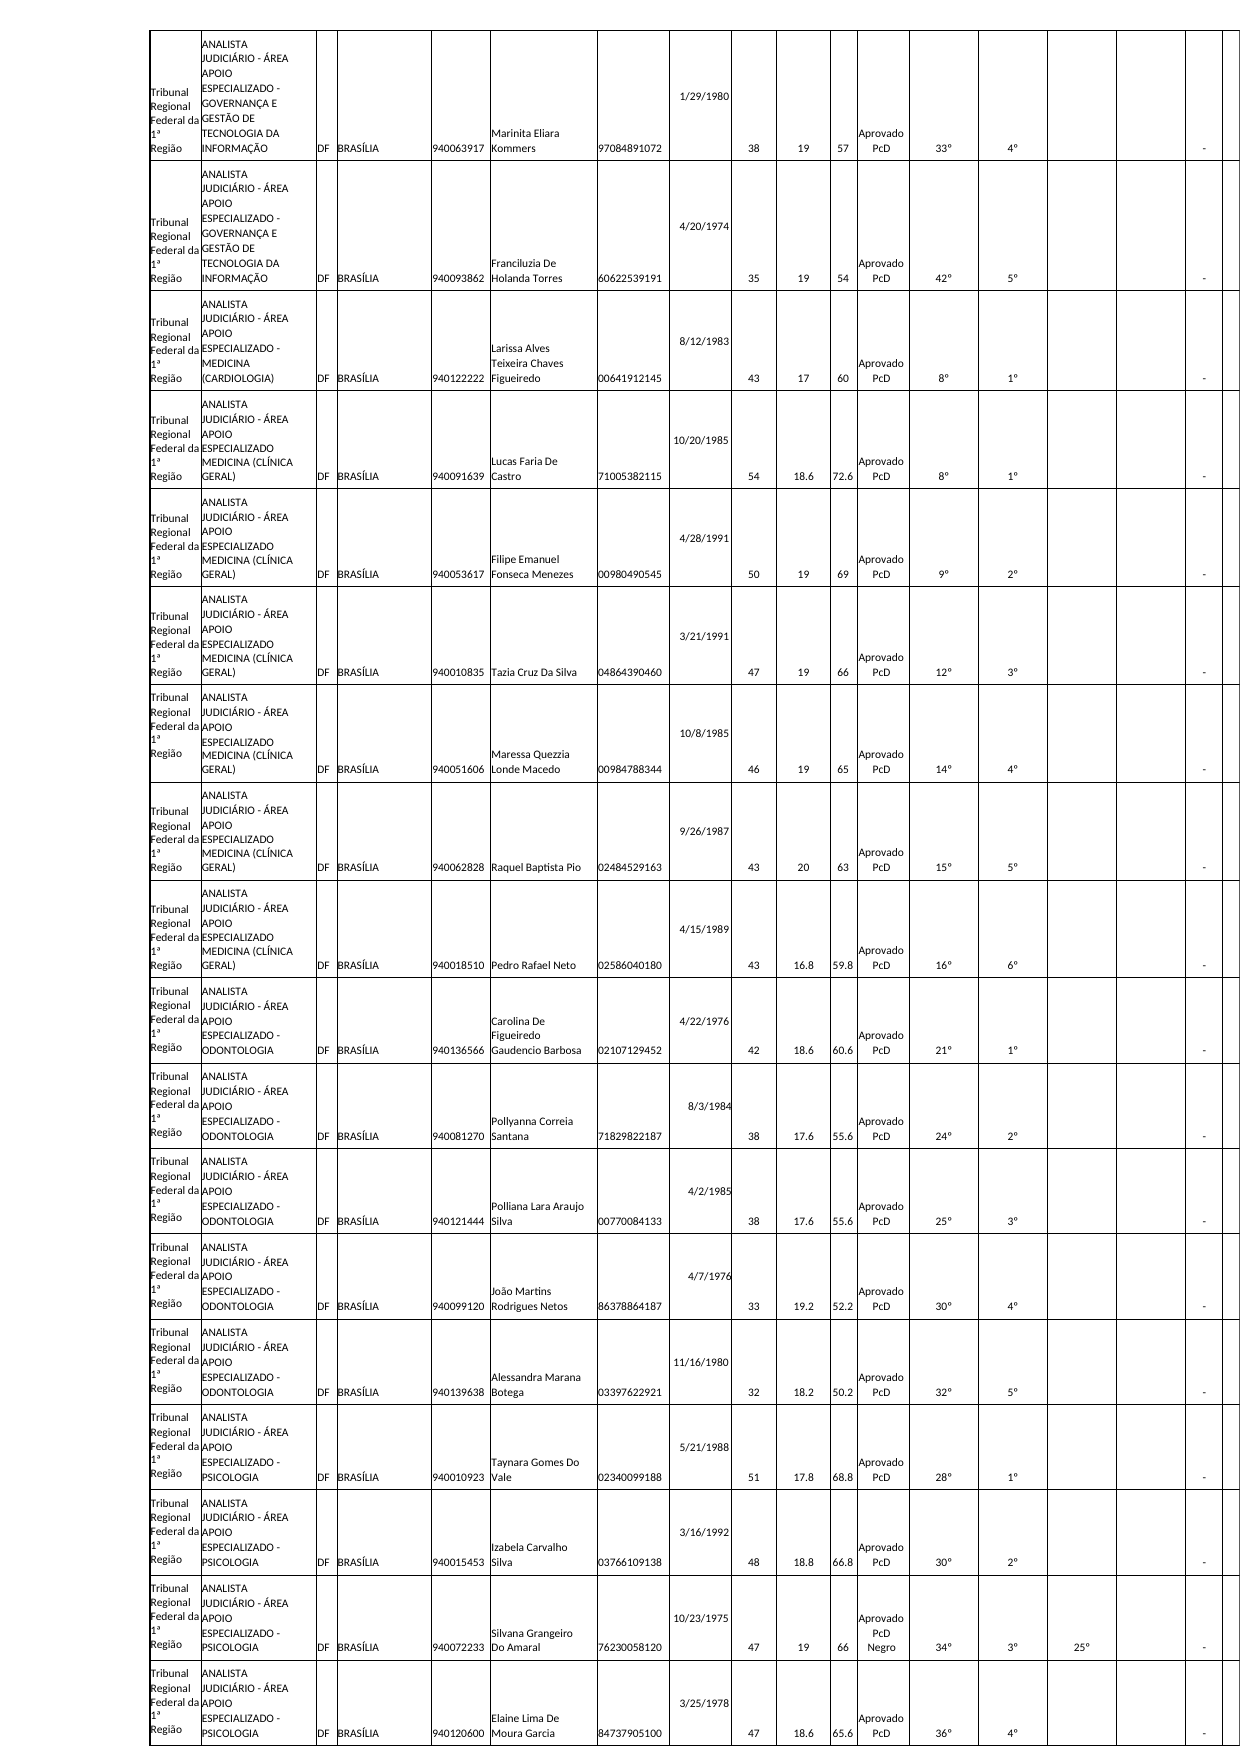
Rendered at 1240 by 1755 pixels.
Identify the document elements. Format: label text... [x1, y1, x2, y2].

table_cell [1048, 685, 1116, 782]
table_cell DF [317, 161, 337, 290]
table_cell 84737905100 [598, 1661, 669, 1745]
table_cell S [1223, 1064, 1239, 1148]
table_cell 65 [831, 685, 857, 782]
table_cell - [1186, 161, 1222, 290]
table_cell [1048, 1490, 1116, 1574]
table_cell 02484529163 [598, 783, 669, 879]
table_cell 4/20/1974 [670, 161, 731, 290]
table_cell 55.6 [831, 1149, 857, 1233]
table_cell S [1223, 391, 1239, 488]
table_cell 10/8/1985 [670, 685, 731, 782]
table_cell 66.8 [831, 1490, 857, 1574]
table_cell ANALISTA JUDICIÁRIO - ÁREA APOIO ESPECIALIZADO MEDICINA (CLÍNICA GERAL) [202, 587, 316, 684]
table_cell 940053617 [432, 489, 490, 586]
table_cell [1117, 1320, 1185, 1404]
table_cell Aprovado PcD [858, 391, 909, 488]
table_cell [1048, 1661, 1116, 1745]
table_cell Aprovado PcD Negro [858, 1576, 909, 1660]
table_cell Tribunal Regional Federal da 1ª Região [151, 1576, 201, 1660]
table_cell - [1186, 1064, 1222, 1148]
table_header - [1186, 31, 1222, 160]
table_cell S [1223, 291, 1239, 390]
table_header 57 [831, 31, 857, 160]
table_cell Tribunal Regional Federal da 1ª Região [151, 291, 201, 390]
table_cell S [1223, 489, 1239, 586]
table_cell 17.6 [777, 1149, 830, 1233]
table_cell - [1186, 587, 1222, 684]
table_cell Aprovado PcD [858, 291, 909, 390]
table_cell 4/22/1976 [670, 978, 731, 1063]
table_cell 47 [732, 1661, 776, 1745]
table_header [1048, 31, 1116, 160]
table_cell DF [317, 587, 337, 684]
table_cell 3/25/1978 [670, 1661, 731, 1745]
table_cell 42 [732, 978, 776, 1063]
table_cell DF [317, 1661, 337, 1745]
table_cell [1117, 489, 1185, 586]
table_cell BRASÍLIA [338, 1234, 431, 1318]
table_cell ANALISTA JUDICIÁRIO - ÁREA APOIO ESPECIALIZADO - ODONTOLOGIA [202, 1320, 316, 1404]
table_cell 34º [910, 1576, 978, 1660]
table_cell 66 [831, 587, 857, 684]
table_cell Raquel Baptista Pio [491, 783, 597, 879]
table_cell Tribunal Regional Federal da 1ª Região [151, 1320, 201, 1404]
table_cell S [1223, 161, 1239, 290]
table_cell 4º [979, 1234, 1047, 1318]
table_cell 11/16/1980 [670, 1320, 731, 1404]
table_cell 33 [732, 1234, 776, 1318]
table_cell DF [317, 1234, 337, 1318]
table_cell BRASÍLIA [338, 881, 431, 977]
table_cell 51 [732, 1405, 776, 1489]
table_cell 00980490545 [598, 489, 669, 586]
table_cell DF [317, 881, 337, 977]
table_cell [1117, 783, 1185, 879]
table_cell DF [317, 291, 337, 390]
table_cell 18.6 [777, 978, 830, 1063]
table_header 4º [979, 31, 1047, 160]
table_cell ANALISTA JUDICIÁRIO - ÁREA APOIO ESPECIALIZADO - PSICOLOGIA [202, 1405, 316, 1489]
table_cell 55.6 [831, 1064, 857, 1148]
table_cell 940062828 [432, 783, 490, 879]
table_cell - [1186, 391, 1222, 488]
table_cell 18.6 [777, 391, 830, 488]
table_cell 4º [979, 1661, 1047, 1745]
table_cell 65.6 [831, 1661, 857, 1745]
table_cell 19 [777, 161, 830, 290]
table_cell 35 [732, 161, 776, 290]
table_cell Aprovado PcD [858, 783, 909, 879]
table_cell 940010923 [432, 1405, 490, 1489]
table_cell DF [317, 783, 337, 879]
table_cell Franciluzia De Holanda Torres [491, 161, 597, 290]
table_cell - [1186, 489, 1222, 586]
table_cell DF [317, 1064, 337, 1148]
table_cell Aprovado PcD [858, 1064, 909, 1148]
table_cell ANALISTA JUDICIÁRIO - ÁREA APOIO ESPECIALIZADO - PSICOLOGIA [202, 1661, 316, 1745]
table_header Aprovado PcD [858, 31, 909, 160]
table_cell BRASÍLIA [338, 1064, 431, 1148]
table_cell - [1186, 783, 1222, 879]
table_cell 5/21/1988 [670, 1405, 731, 1489]
table_cell 46 [732, 685, 776, 782]
table_cell 3º [979, 587, 1047, 684]
table_header BRASÍLIA [338, 31, 431, 160]
table_cell 16º [910, 881, 978, 977]
table_cell BRASÍLIA [338, 391, 431, 488]
table_cell S [1223, 1661, 1239, 1745]
table_cell Aprovado PcD [858, 978, 909, 1063]
table_cell 19 [777, 489, 830, 586]
table_cell 19 [777, 1576, 830, 1660]
table_cell 4/15/1989 [670, 881, 731, 977]
table_cell 18.8 [777, 1490, 830, 1574]
table_cell 940051606 [432, 685, 490, 782]
table_cell ANALISTA JUDICIÁRIO - ÁREA APOIO ESPECIALIZADO MEDICINA (CLÍNICA GERAL) [202, 783, 316, 879]
table_cell 9/26/1987 [670, 783, 731, 879]
table_cell S [1223, 881, 1239, 977]
table_cell 940099120 [432, 1234, 490, 1318]
table_cell 02340099188 [598, 1405, 669, 1489]
table_cell 86378864187 [598, 1234, 669, 1318]
table_cell Tribunal Regional Federal da 1ª Região [151, 489, 201, 586]
table_cell 8º [910, 391, 978, 488]
table_cell 68.8 [831, 1405, 857, 1489]
table_cell - [1186, 978, 1222, 1063]
table_cell [1048, 1149, 1116, 1233]
table_cell DF [317, 1405, 337, 1489]
table_cell 18.2 [777, 1320, 830, 1404]
table_cell 25º [910, 1149, 978, 1233]
table_cell 38 [732, 1064, 776, 1148]
table_cell 71005382115 [598, 391, 669, 488]
table_cell 5º [979, 783, 1047, 879]
table_cell Aprovado PcD [858, 489, 909, 586]
table_cell 16.8 [777, 881, 830, 977]
table_cell [1048, 161, 1116, 290]
table_cell 1º [979, 291, 1047, 390]
table_cell 940120600 [432, 1661, 490, 1745]
table_cell 03397622921 [598, 1320, 669, 1404]
table_header Marinita Eliara Kommers [491, 31, 597, 160]
table_cell 32º [910, 1320, 978, 1404]
table_cell Aprovado PcD [858, 881, 909, 977]
table_cell 63 [831, 783, 857, 879]
table_cell 47 [732, 587, 776, 684]
table_cell 30º [910, 1234, 978, 1318]
table_cell 3/16/1992 [670, 1490, 731, 1574]
table_cell Pedro Rafael Neto [491, 881, 597, 977]
table_cell 17 [777, 291, 830, 390]
table_cell Tribunal Regional Federal da 1ª Região [151, 1234, 201, 1318]
table_cell Pollyanna Correia Santana [491, 1064, 597, 1148]
table_cell Larissa Alves Teixeira Chaves Figueiredo [491, 291, 597, 390]
table_cell [1117, 161, 1185, 290]
table_cell BRASÍLIA [338, 161, 431, 290]
table_cell - [1186, 291, 1222, 390]
table_cell 03766109138 [598, 1490, 669, 1574]
table_cell [1117, 1064, 1185, 1148]
table_cell BRASÍLIA [338, 783, 431, 879]
table_cell S [1223, 1234, 1239, 1318]
table_cell [1117, 881, 1185, 977]
table_cell 4º [979, 685, 1047, 782]
table_cell 2º [979, 1064, 1047, 1148]
table_cell 5º [979, 161, 1047, 290]
table_cell S [1223, 1490, 1239, 1574]
table_cell Tribunal Regional Federal da 1ª Região [151, 391, 201, 488]
table_cell 940093862 [432, 161, 490, 290]
table_header 38 [732, 31, 776, 160]
table_cell 60622539191 [598, 161, 669, 290]
table_cell DF [317, 1320, 337, 1404]
table_cell 10/20/1985 [670, 391, 731, 488]
table_header [1117, 31, 1185, 160]
table_cell Tribunal Regional Federal da 1ª Região [151, 1661, 201, 1745]
table_cell ANALISTA JUDICIÁRIO - ÁREA APOIO ESPECIALIZADO MEDICINA (CLÍNICA GERAL) [202, 881, 316, 977]
table_cell Tribunal Regional Federal da 1ª Região [151, 1149, 201, 1233]
table_cell - [1186, 1320, 1222, 1404]
table_cell 940072233 [432, 1576, 490, 1660]
table_header ANALISTA JUDICIÁRIO - ÁREA APOIO ESPECIALIZADO - GOVERNANÇA E GESTÃO DE TECNOLOGIA DA INFORMAÇÃO [202, 31, 316, 160]
table_cell ANALISTA JUDICIÁRIO - ÁREA APOIO ESPECIALIZADO - MEDICINA (CARDIOLOGIA) [202, 291, 316, 390]
table_cell [1048, 1320, 1116, 1404]
table_cell 60 [831, 291, 857, 390]
table_cell 8/3/1984 [670, 1064, 731, 1148]
table_cell [1048, 783, 1116, 879]
table_cell DF [317, 1149, 337, 1233]
table_cell 15º [910, 783, 978, 879]
table_cell [1048, 1064, 1116, 1148]
table_cell S [1223, 978, 1239, 1063]
table_cell 43 [732, 783, 776, 879]
table_cell BRASÍLIA [338, 685, 431, 782]
table_cell [1117, 1576, 1185, 1660]
table_cell 940018510 [432, 881, 490, 977]
table_cell 940122222 [432, 291, 490, 390]
table_cell S [1223, 1576, 1239, 1660]
table_cell [1048, 291, 1116, 390]
table_cell 50 [732, 489, 776, 586]
table_cell 2º [979, 1490, 1047, 1574]
table_cell BRASÍLIA [338, 978, 431, 1063]
table_header 1/29/1980 [670, 31, 731, 160]
table_cell 940015453 [432, 1490, 490, 1574]
table_cell 52.2 [831, 1234, 857, 1318]
table_cell Tribunal Regional Federal da 1ª Região [151, 783, 201, 879]
table_cell Filipe Emanuel Fonseca Menezes [491, 489, 597, 586]
table_cell Aprovado PcD [858, 1320, 909, 1404]
table_cell 21º [910, 978, 978, 1063]
table_cell 17.6 [777, 1064, 830, 1148]
table_cell 6º [979, 881, 1047, 977]
table_cell Tazia Cruz Da Silva [491, 587, 597, 684]
table_cell - [1186, 1149, 1222, 1233]
table_cell 940136566 [432, 978, 490, 1063]
table_cell Aprovado PcD [858, 161, 909, 290]
table_cell ANALISTA JUDICIÁRIO - ÁREA APOIO ESPECIALIZADO - ODONTOLOGIA [202, 1234, 316, 1318]
table_cell Silvana Grangeiro Do Amaral [491, 1576, 597, 1660]
table_cell 71829822187 [598, 1064, 669, 1148]
table_cell 04864390460 [598, 587, 669, 684]
table_cell 940121444 [432, 1149, 490, 1233]
table_cell Tribunal Regional Federal da 1ª Região [151, 161, 201, 290]
table_cell [1048, 489, 1116, 586]
table_cell 2º [979, 489, 1047, 586]
table_cell 4/7/1976 [670, 1234, 731, 1318]
table_cell - [1186, 685, 1222, 782]
table_cell 32 [732, 1320, 776, 1404]
table_cell Carolina De Figueiredo Gaudencio Barbosa [491, 978, 597, 1063]
table_cell 1º [979, 978, 1047, 1063]
table_cell DF [317, 489, 337, 586]
table_cell [1117, 1661, 1185, 1745]
table_cell 47 [732, 1576, 776, 1660]
table_cell [1048, 978, 1116, 1063]
table_cell 3º [979, 1149, 1047, 1233]
table_cell DF [317, 1576, 337, 1660]
table_cell 17.8 [777, 1405, 830, 1489]
table_cell 1º [979, 391, 1047, 488]
table_cell DF [317, 391, 337, 488]
table_cell 42º [910, 161, 978, 290]
table_cell BRASÍLIA [338, 1576, 431, 1660]
table_cell 59.8 [831, 881, 857, 977]
table_cell 940139638 [432, 1320, 490, 1404]
table_cell Alessandra Marana Botega [491, 1320, 597, 1404]
table_cell ANALISTA JUDICIÁRIO - ÁREA APOIO ESPECIALIZADO MEDICINA (CLÍNICA GERAL) [202, 391, 316, 488]
table_cell Tribunal Regional Federal da 1ª Região [151, 1490, 201, 1574]
table_cell 3/21/1991 [670, 587, 731, 684]
table_cell Maressa Quezzia Londe Macedo [491, 685, 597, 782]
table_cell 9º [910, 489, 978, 586]
table_header DF [317, 31, 337, 160]
table_cell 14º [910, 685, 978, 782]
table_cell BRASÍLIA [338, 1320, 431, 1404]
table_cell [1048, 587, 1116, 684]
table_cell Izabela Carvalho Silva [491, 1490, 597, 1574]
table_cell [1048, 1234, 1116, 1318]
table_header Tribunal Regional Federal da 1ª Região [151, 31, 201, 160]
table_cell [1048, 1405, 1116, 1489]
table_cell - [1186, 1576, 1222, 1660]
table_cell Aprovado PcD [858, 1490, 909, 1574]
table_cell 8º [910, 291, 978, 390]
table_cell 19 [777, 587, 830, 684]
table_cell S [1223, 1405, 1239, 1489]
table_cell Taynara Gomes Do Vale [491, 1405, 597, 1489]
table_cell 43 [732, 881, 776, 977]
table_cell [1117, 978, 1185, 1063]
table_cell - [1186, 1405, 1222, 1489]
table_cell BRASÍLIA [338, 1149, 431, 1233]
table_cell - [1186, 1234, 1222, 1318]
table_header 33º [910, 31, 978, 160]
table_cell Tribunal Regional Federal da 1ª Região [151, 1064, 201, 1148]
table_cell [1117, 587, 1185, 684]
table_cell [1117, 1234, 1185, 1318]
table_cell Tribunal Regional Federal da 1ª Região [151, 1405, 201, 1489]
table_cell [1048, 881, 1116, 977]
table_cell S [1223, 783, 1239, 879]
table_cell ANALISTA JUDICIÁRIO - ÁREA APOIO ESPECIALIZADO - ODONTOLOGIA [202, 978, 316, 1063]
table_cell S [1223, 587, 1239, 684]
table_cell BRASÍLIA [338, 1405, 431, 1489]
table_cell ANALISTA JUDICIÁRIO - ÁREA APOIO ESPECIALIZADO MEDICINA (CLÍNICA GERAL) [202, 489, 316, 586]
table_cell Aprovado PcD [858, 1405, 909, 1489]
table_cell ANALISTA JUDICIÁRIO - ÁREA APOIO ESPECIALIZADO - ODONTOLOGIA [202, 1149, 316, 1233]
table_cell 940091639 [432, 391, 490, 488]
table_cell 00641912145 [598, 291, 669, 390]
table_cell 940010835 [432, 587, 490, 684]
table_cell 28º [910, 1405, 978, 1489]
table_cell 50.2 [831, 1320, 857, 1404]
table_cell [1117, 1149, 1185, 1233]
table_cell 54 [831, 161, 857, 290]
table_cell 66 [831, 1576, 857, 1660]
table_cell ANALISTA JUDICIÁRIO - ÁREA APOIO ESPECIALIZADO - PSICOLOGIA [202, 1576, 316, 1660]
table_cell Tribunal Regional Federal da 1ª Região [151, 978, 201, 1063]
table_cell 72.6 [831, 391, 857, 488]
table_cell DF [317, 1490, 337, 1574]
table_cell 43 [732, 291, 776, 390]
table_cell Aprovado PcD [858, 1149, 909, 1233]
table_cell [1048, 391, 1116, 488]
table_cell DF [317, 685, 337, 782]
table_cell BRASÍLIA [338, 1661, 431, 1745]
table_cell 02586040180 [598, 881, 669, 977]
table_cell - [1186, 881, 1222, 977]
table_cell BRASÍLIA [338, 489, 431, 586]
table_header 97084891072 [598, 31, 669, 160]
table_cell - [1186, 1490, 1222, 1574]
table_header 940063917 [432, 31, 490, 160]
table_cell Lucas Faria De Castro [491, 391, 597, 488]
table_cell 76230058120 [598, 1576, 669, 1660]
table_cell 12º [910, 587, 978, 684]
table_cell [1117, 1490, 1185, 1574]
table_cell 940081270 [432, 1064, 490, 1148]
table_cell ANALISTA JUDICIÁRIO - ÁREA APOIO ESPECIALIZADO - PSICOLOGIA [202, 1490, 316, 1574]
table_cell BRASÍLIA [338, 291, 431, 390]
table_cell S [1223, 685, 1239, 782]
table_cell 24º [910, 1064, 978, 1148]
table_cell 3º [979, 1576, 1047, 1660]
table_cell S [1223, 1320, 1239, 1404]
table_cell 38 [732, 1149, 776, 1233]
table_cell 10/23/1975 [670, 1576, 731, 1660]
table_cell Aprovado PcD [858, 1234, 909, 1318]
table_cell Aprovado PcD [858, 1661, 909, 1745]
table_cell ANALISTA JUDICIÁRIO - ÁREA APOIO ESPECIALIZADO - ODONTOLOGIA [202, 1064, 316, 1148]
table_cell 00984788344 [598, 685, 669, 782]
table_cell - [1186, 1661, 1222, 1745]
table_cell João Martins Rodrigues Netos [491, 1234, 597, 1318]
table_cell Polliana Lara Araujo Silva [491, 1149, 597, 1233]
table_cell Aprovado PcD [858, 587, 909, 684]
table_cell 00770084133 [598, 1149, 669, 1233]
table_cell ANALISTA JUDICIÁRIO - ÁREA APOIO ESPECIALIZADO - GOVERNANÇA E GESTÃO DE TECNOLOGIA DA INFORMAÇÃO [202, 161, 316, 290]
table_cell 20 [777, 783, 830, 879]
table_cell 8/12/1983 [670, 291, 731, 390]
table_cell 25º [1048, 1576, 1116, 1660]
table_cell BRASÍLIA [338, 1490, 431, 1574]
table_cell DF [317, 978, 337, 1063]
table_cell S [1223, 1149, 1239, 1233]
table_cell Tribunal Regional Federal da 1ª Região [151, 587, 201, 684]
table_cell 19 [777, 685, 830, 782]
table_cell [1117, 685, 1185, 782]
table_cell 30º [910, 1490, 978, 1574]
table_cell 4/28/1991 [670, 489, 731, 586]
table_cell [1117, 391, 1185, 488]
table_cell 1º [979, 1405, 1047, 1489]
table_header 19 [777, 31, 830, 160]
table_cell Aprovado PcD [858, 685, 909, 782]
table_cell [1117, 291, 1185, 390]
table_cell 19.2 [777, 1234, 830, 1318]
table_cell BRASÍLIA [338, 587, 431, 684]
table_cell [1117, 1405, 1185, 1489]
table_header S [1223, 31, 1239, 160]
table_cell 54 [732, 391, 776, 488]
table_cell 4/2/1985 [670, 1149, 731, 1233]
table_cell 02107129452 [598, 978, 669, 1063]
table_cell 18.6 [777, 1661, 830, 1745]
table_cell ANALISTA JUDICIÁRIO - ÁREA APOIO ESPECIALIZADO MEDICINA (CLÍNICA GERAL) [202, 685, 316, 782]
table_cell Elaine Lima De Moura Garcia [491, 1661, 597, 1745]
table_cell 36º [910, 1661, 978, 1745]
table_cell Tribunal Regional Federal da 1ª Região [151, 881, 201, 977]
table_cell 69 [831, 489, 857, 586]
table_cell Tribunal Regional Federal da 1ª Região [151, 685, 201, 782]
table_cell 60.6 [831, 978, 857, 1063]
table_cell 48 [732, 1490, 776, 1574]
table_cell 5º [979, 1320, 1047, 1404]
